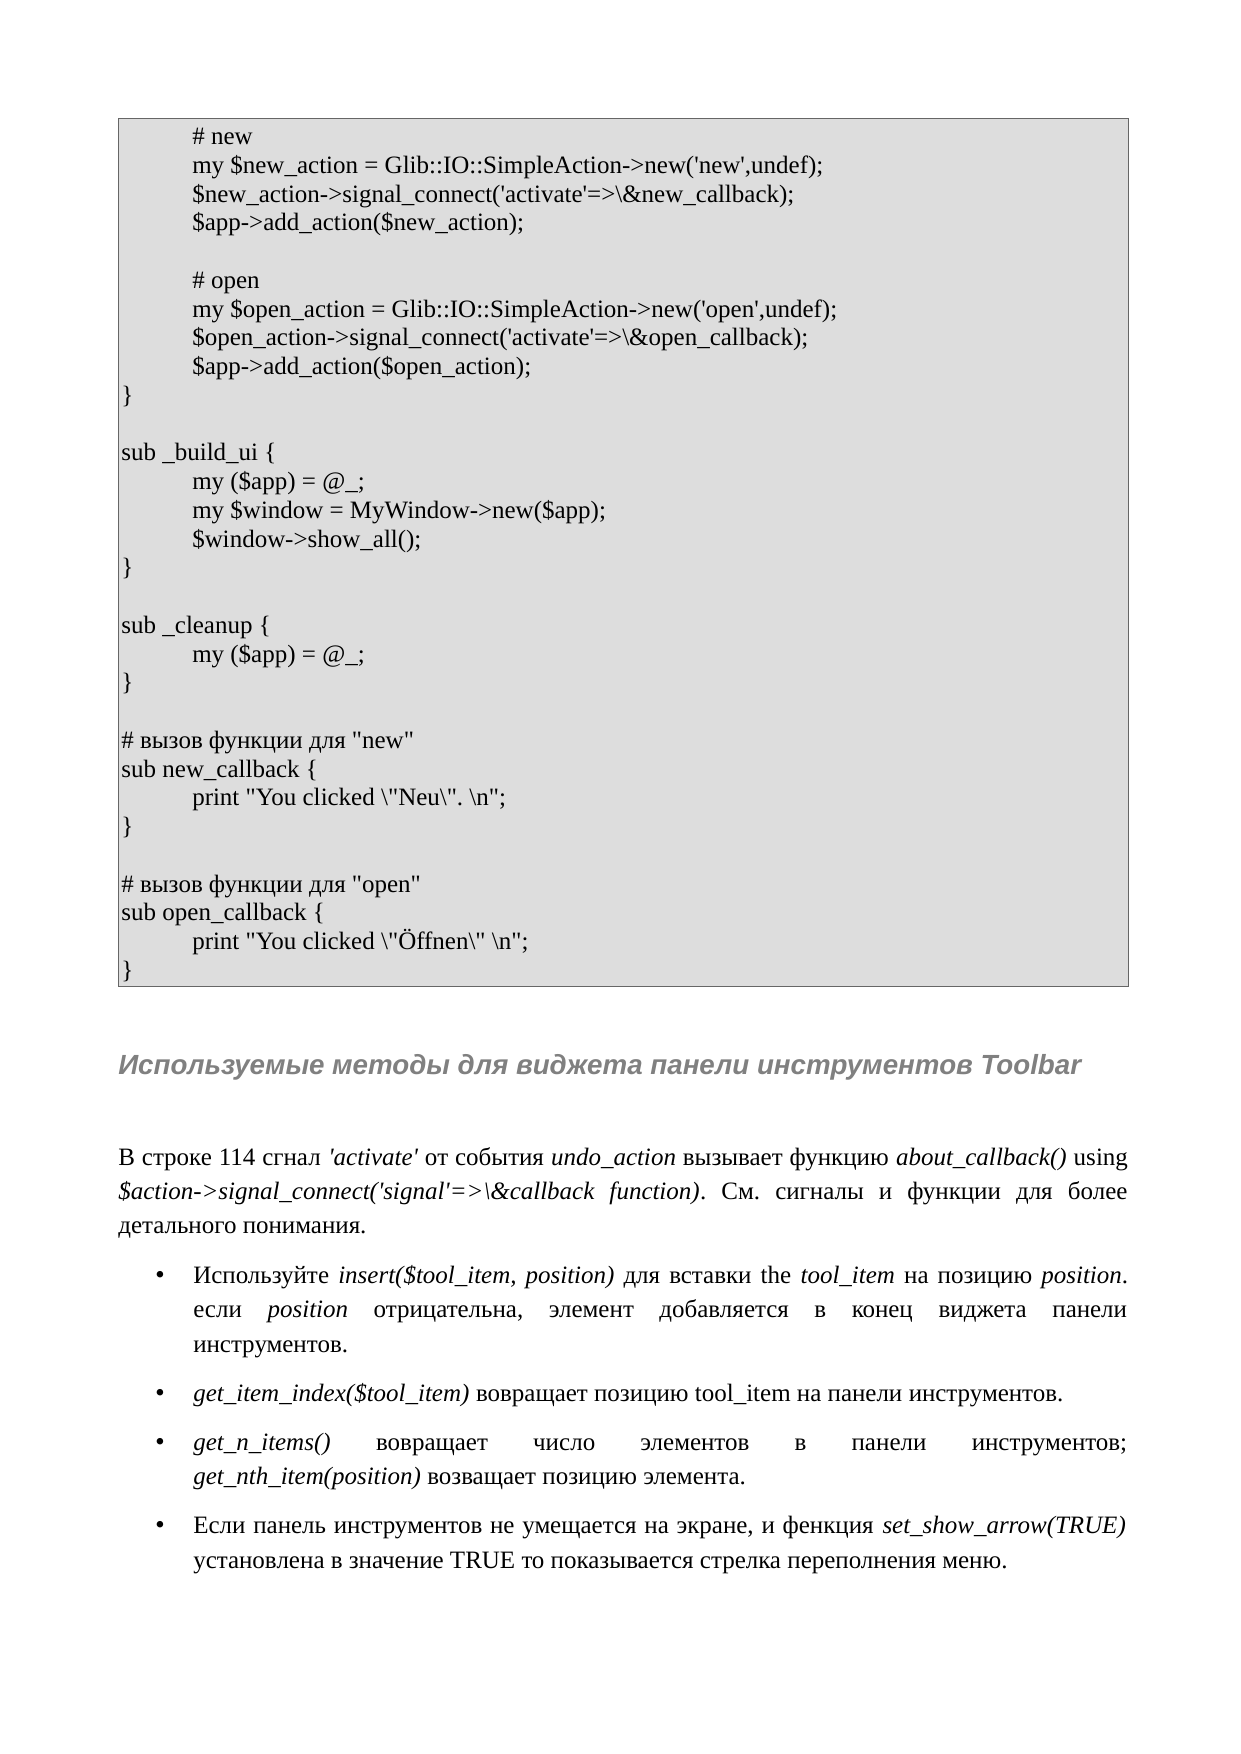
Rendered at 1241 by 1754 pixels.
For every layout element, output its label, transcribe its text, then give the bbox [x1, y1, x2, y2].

text my $open_action = Glib::IO::SimpleAction->new('open',undef); [119, 291, 1128, 319]
text sub new_callback { [119, 751, 1128, 779]
text } [119, 664, 1128, 693]
text print "You clicked \"Öffnen\" \n"; [119, 923, 1128, 952]
text sub open_callback { [119, 894, 1128, 923]
text # new [119, 119, 1128, 147]
list Если панель инструментов не умещается на экране, и фенкция set_show_arrow(TRUE) установлена в значение TRUE то показывается стрелка переполнения меню. [156, 1510, 1128, 1573]
list get_n_items() вовращает число элементов в панели инструментов; get_nth_item(position) возващает позицию элемента. [156, 1427, 1128, 1490]
text print "You clicked \"Neu\". \n"; [119, 779, 1128, 808]
text } [119, 952, 1128, 986]
text В строке 114 сгнал 'activate' от события undo_action вызывает функцию about_callback() using $action->signal_connect('signal'=>\&callback function). См. сигналы и функции для более детального понимания. [118, 1142, 1128, 1239]
text } [119, 549, 1128, 578]
text } [119, 377, 1128, 406]
text # вызов функции для "open" [119, 866, 1128, 894]
text $window->show_all(); [119, 521, 1128, 549]
text $open_action->signal_connect('activate'=>\&open_callback); [119, 319, 1128, 348]
list Используйте insert($tool_item, position) для вставки the tool_item на позицию position. если position отрицательна, элемент добавляется в конец виджета панели инструментов. [156, 1260, 1128, 1357]
list get_item_index($tool_item) вовращает позицию tool_item на панели инструментов. [156, 1378, 1128, 1406]
text my $new_action = Glib::IO::SimpleAction->new('new',undef); [119, 147, 1128, 176]
text # вызов функции для "new" [119, 722, 1128, 751]
text sub _build_ui { [119, 434, 1128, 463]
text my $window = MyWindow->new($app); [119, 492, 1128, 521]
text # open [119, 262, 1128, 291]
text $app->add_action($open_action); [119, 348, 1128, 377]
text my ($app) = @_; [119, 463, 1128, 492]
text $app->add_action($new_action); [119, 204, 1128, 233]
text } [119, 808, 1128, 837]
text sub _cleanup { [119, 607, 1128, 636]
subtitle Используемые методы для виджета панели инструментов Toolbar [118, 1048, 1128, 1080]
text my ($app) = @_; [119, 636, 1128, 664]
text $new_action->signal_connect('activate'=>\&new_callback); [119, 176, 1128, 204]
